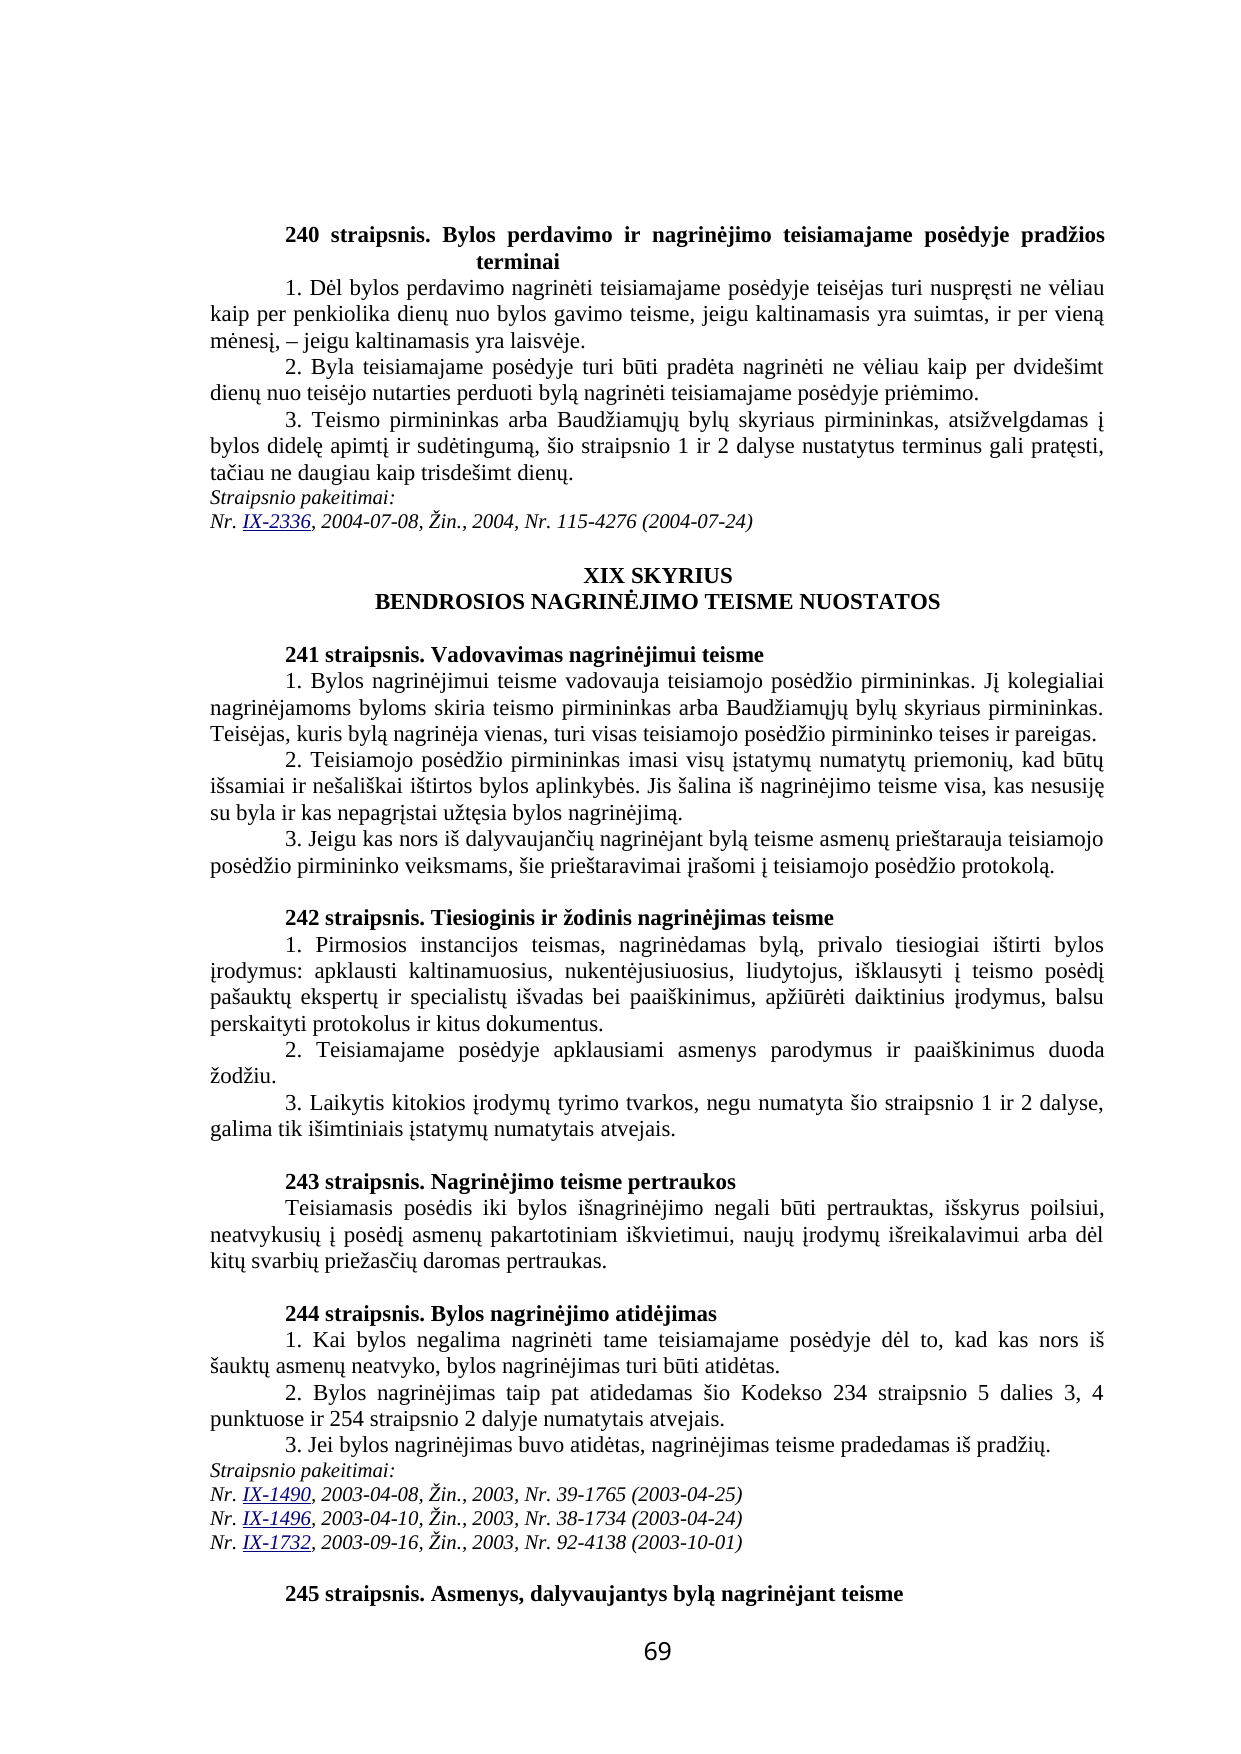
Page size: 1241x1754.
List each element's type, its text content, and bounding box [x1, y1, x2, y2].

text 244 straipsnis. Bylos nagrinėjimo atidėjimas [210, 1300, 1106, 1326]
text 3. Jeigu kas nors iš dalyvaujančių nagrinėjant bylą teisme asmenų prieštarauja teisiamojo posėdžio pirmininko veiksmams, šie prieštaravimai įrašomi į teisiamojo posėdžio protokolą. [210, 825, 1106, 878]
text 2. Teisiamajame posėdyje apklausiami asmenys parodymus ir paaiškinimus duoda žodžiu. [210, 1036, 1106, 1089]
text 1. Pirmosios instancijos teismas, nagrinėdamas bylą, privalo tiesiogiai ištirti bylos įrodymus: apklausti kaltinamuosius, nukentėjusiuosius, liudytojus, išklausyti į teismo posėdį pašauktų ekspertų ir specialistų išvadas bei paaiškinimus, apžiūrėti daiktinius įrodymus, balsu perskaityti protokolus ir kitus dokumentus. [210, 931, 1106, 1036]
text 3. Teismo pirmininkas arba Baudžiamųjų bylų skyriaus pirmininkas, atsižvelgdamas į bylos didelę apimtį ir sudėtingumą, šio straipsnio 1 ir 2 dalyse nustatytus terminus gali pratęsti, tačiau ne daugiau kaip trisdešimt dienų. [210, 406, 1106, 485]
text 2. Byla teisiamajame posėdyje turi būti pradėta nagrinėti ne vėliau kaip per dvidešimt dienų nuo teisėjo nutarties perduoti bylą nagrinėti teisiamajame posėdyje priėmimo. [210, 353, 1106, 406]
text Straipsnio pakeitimai: [210, 1458, 1106, 1482]
text 3. Laikytis kitokios įrodymų tyrimo tvarkos, negu numatyta šio straipsnio 1 ir 2 dalyse, galima tik išimtiniais įstatymų numatytais atvejais. [210, 1089, 1106, 1142]
text Nr. IX-1490, 2003-04-08, Žin., 2003, Nr. 39-1765 (2003-04-25) [210, 1482, 1106, 1506]
text 1. Dėl bylos perdavimo nagrinėti teisiamajame posėdyje teisėjas turi nuspręsti ne vėliau kaip per penkiolika dienų nuo bylos gavimo teisme, jeigu kaltinamasis yra suimtas, ir per vieną mėnesį, – jeigu kaltinamasis yra laisvėje. [210, 274, 1106, 353]
text 240 straipsnis. Bylos perdavimo ir nagrinėjimo teisiamajame posėdyje pradžios terminai [285, 221, 1106, 274]
text Nr. IX-2336, 2004-07-08, Žin., 2004, Nr. 115-4276 (2004-07-24) [210, 509, 1106, 533]
text Bendrosios nagrinėjimo teisme nuostatos [210, 588, 1106, 614]
text 3. Jei bylos nagrinėjimas buvo atidėtas, nagrinėjimas teisme pradedamas iš pradžių. [210, 1431, 1106, 1458]
text 1. Bylos nagrinėjimui teisme vadovauja teisiamojo posėdžio pirmininkas. Jį kolegialiai nagrinėjamoms byloms skiria teismo pirmininkas arba Baudžiamųjų bylų skyriaus pirmininkas. Teisėjas, kuris bylą nagrinėja vienas, turi visas teisiamojo posėdžio pirmininko teises ir pareigas. [210, 667, 1106, 746]
text Teisiamasis posėdis iki bylos išnagrinėjimo negali būti pertrauktas, išskyrus poilsiui, neatvykusių į posėdį asmenų pakartotiniam iškvietimui, naujų įrodymų išreikalavimui arba dėl kitų svarbių priežasčių daromas pertraukas. [210, 1194, 1106, 1273]
text 2. Bylos nagrinėjimas taip pat atidedamas šio Kodekso 234 straipsnio 5 dalies 3, 4 punktuose ir 254 straipsnio 2 dalyje numatytais atvejais. [210, 1379, 1106, 1431]
text Nr. IX-1496, 2003-04-10, Žin., 2003, Nr. 38-1734 (2003-04-24) [210, 1506, 1106, 1530]
subtitle XIX skyrius [210, 562, 1106, 588]
text Straipsnio pakeitimai: [210, 485, 1106, 509]
text 242 straipsnis. Tiesioginis ir žodinis nagrinėjimas teisme [210, 904, 1106, 931]
text 1. Kai bylos negalima nagrinėti tame teisiamajame posėdyje dėl to, kad kas nors iš šauktų asmenų neatvyko, bylos nagrinėjimas turi būti atidėtas. [210, 1326, 1106, 1379]
text 245 straipsnis. Asmenys, dalyvaujantys bylą nagrinėjant teisme [210, 1580, 1106, 1607]
text Nr. IX-1732, 2003-09-16, Žin., 2003, Nr. 92-4138 (2003-10-01) [210, 1530, 1106, 1554]
text 243 straipsnis. Nagrinėjimo teisme pertraukos [210, 1168, 1106, 1194]
text 2. Teisiamojo posėdžio pirmininkas imasi visų įstatymų numatytų priemonių, kad būtų išsamiai ir nešališkai ištirtos bylos aplinkybės. Jis šalina iš nagrinėjimo teisme visa, kas nesusiję su byla ir kas nepagrįstai užtęsia bylos nagrinėjimą. [210, 746, 1106, 825]
text 241 straipsnis. Vadovavimas nagrinėjimui teisme [210, 641, 1106, 667]
